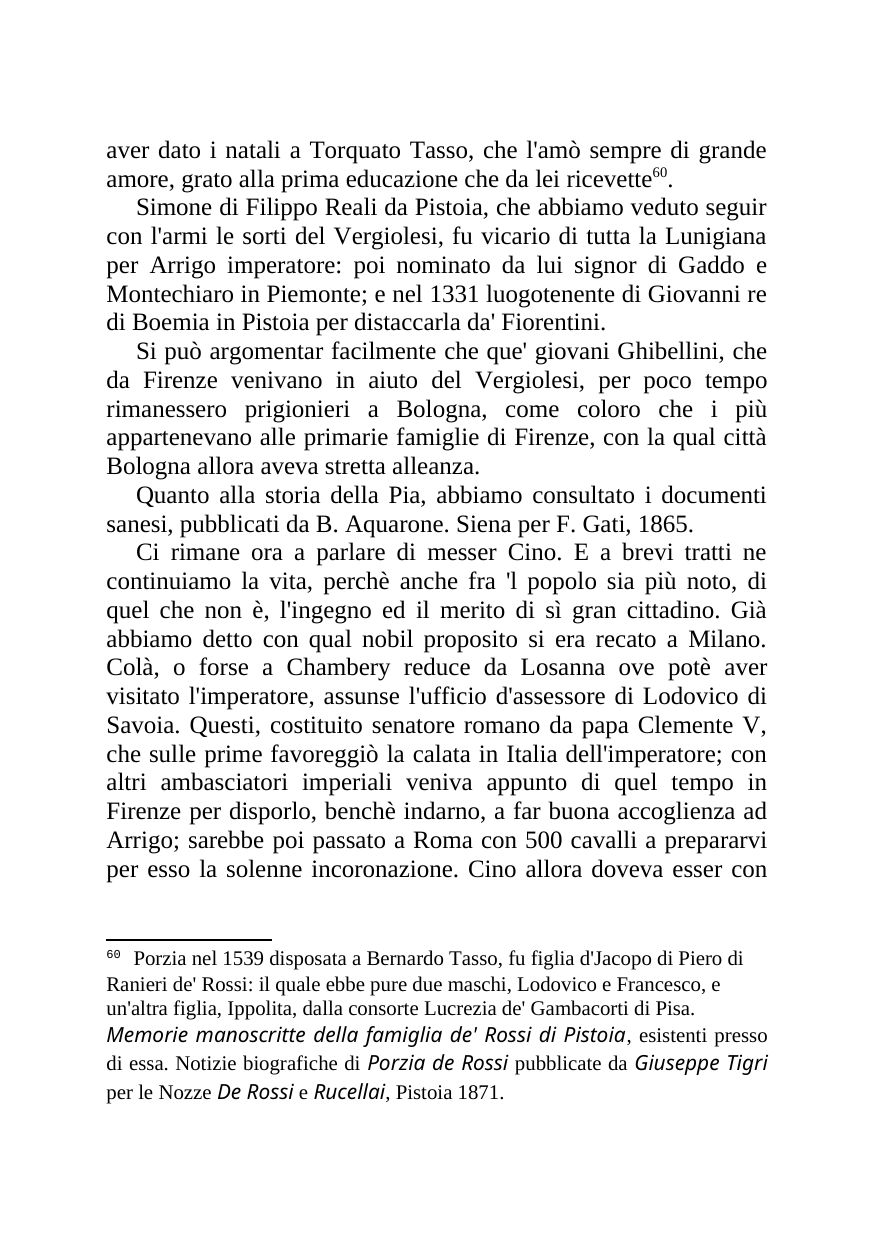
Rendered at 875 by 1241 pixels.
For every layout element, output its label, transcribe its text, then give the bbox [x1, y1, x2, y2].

text Ci rimane ora a parlare di messer Cino. E a brevi tratti ne continuiamo la vita, perchè anche fra 'l popolo sia più noto, di quel che non è, l'ingegno ed il merito di sì gran cittadino. Già abbiamo detto con qual nobil proposito si era recato a Milano. Colà, o forse a Chambery reduce da Losanna ove potè aver visitato l'imperatore, assunse l'ufficio d'assessore di Lodovico di Savoia. Questi, costituito senatore romano da papa Clemente V, che sulle prime favoreggiò la calata in Italia dell'imperatore; con altri ambasciatori imperiali veniva appunto di quel tempo in Firenze per disporlo, benchè indarno, a far buona accoglienza ad Arrigo; sarebbe poi passato a Roma con 500 cavalli a prepararvi per esso la solenne incoronazione. Cino allora doveva esser con [106, 537, 768, 882]
text Si può argomentar facilmente che que' giovani Ghibellini, che da Firenze venivano in aiuto del Vergiolesi, per poco tempo rimanessero prigionieri a Bologna, come coloro che i più appartenevano alle primarie famiglie di Firenze, con la qual città Bologna allora aveva stretta alleanza. [106, 336, 768, 480]
text Porzia nel 1539 disposata a Bernardo Tasso, fu figlia d'Jacopo di Piero di Ranieri de' Rossi: il quale ebbe pure due maschi, Lodovico e Francesco, e un'altra figlia, Ippolita, dalla consorte Lucrezia de' Gambacorti di Pisa. [106, 946, 768, 1020]
text Simone di Filippo Reali da Pistoia, che abbiamo veduto seguir con l'armi le sorti del Vergiolesi, fu vicario di tutta la Lunigiana per Arrigo imperatore: poi nominato da lui signor di Gaddo e Montechiaro in Piemonte; e nel 1331 luogotenente di Giovanni re di Boemia in Pistoia per distaccarla da' Fiorentini. [106, 192, 768, 336]
text aver dato i natali a Torquato Tasso, che l'amò sempre di grande amore, grato alla prima educazione che da lei ricevette. [106, 135, 768, 192]
text Memorie manoscritte della famiglia de' Rossi di Pistoia, esistenti presso di essa. Notizie biografiche di Porzia de Rossi pubblicate da Giuseppe Tigri per le Nozze De Rossi e Rucellai, Pistoia 1871. [106, 1020, 768, 1105]
text Quanto alla storia della Pia, abbiamo consultato i documenti sanesi, pubblicati da B. Aquarone. Siena per F. Gati, 1865. [106, 480, 768, 537]
